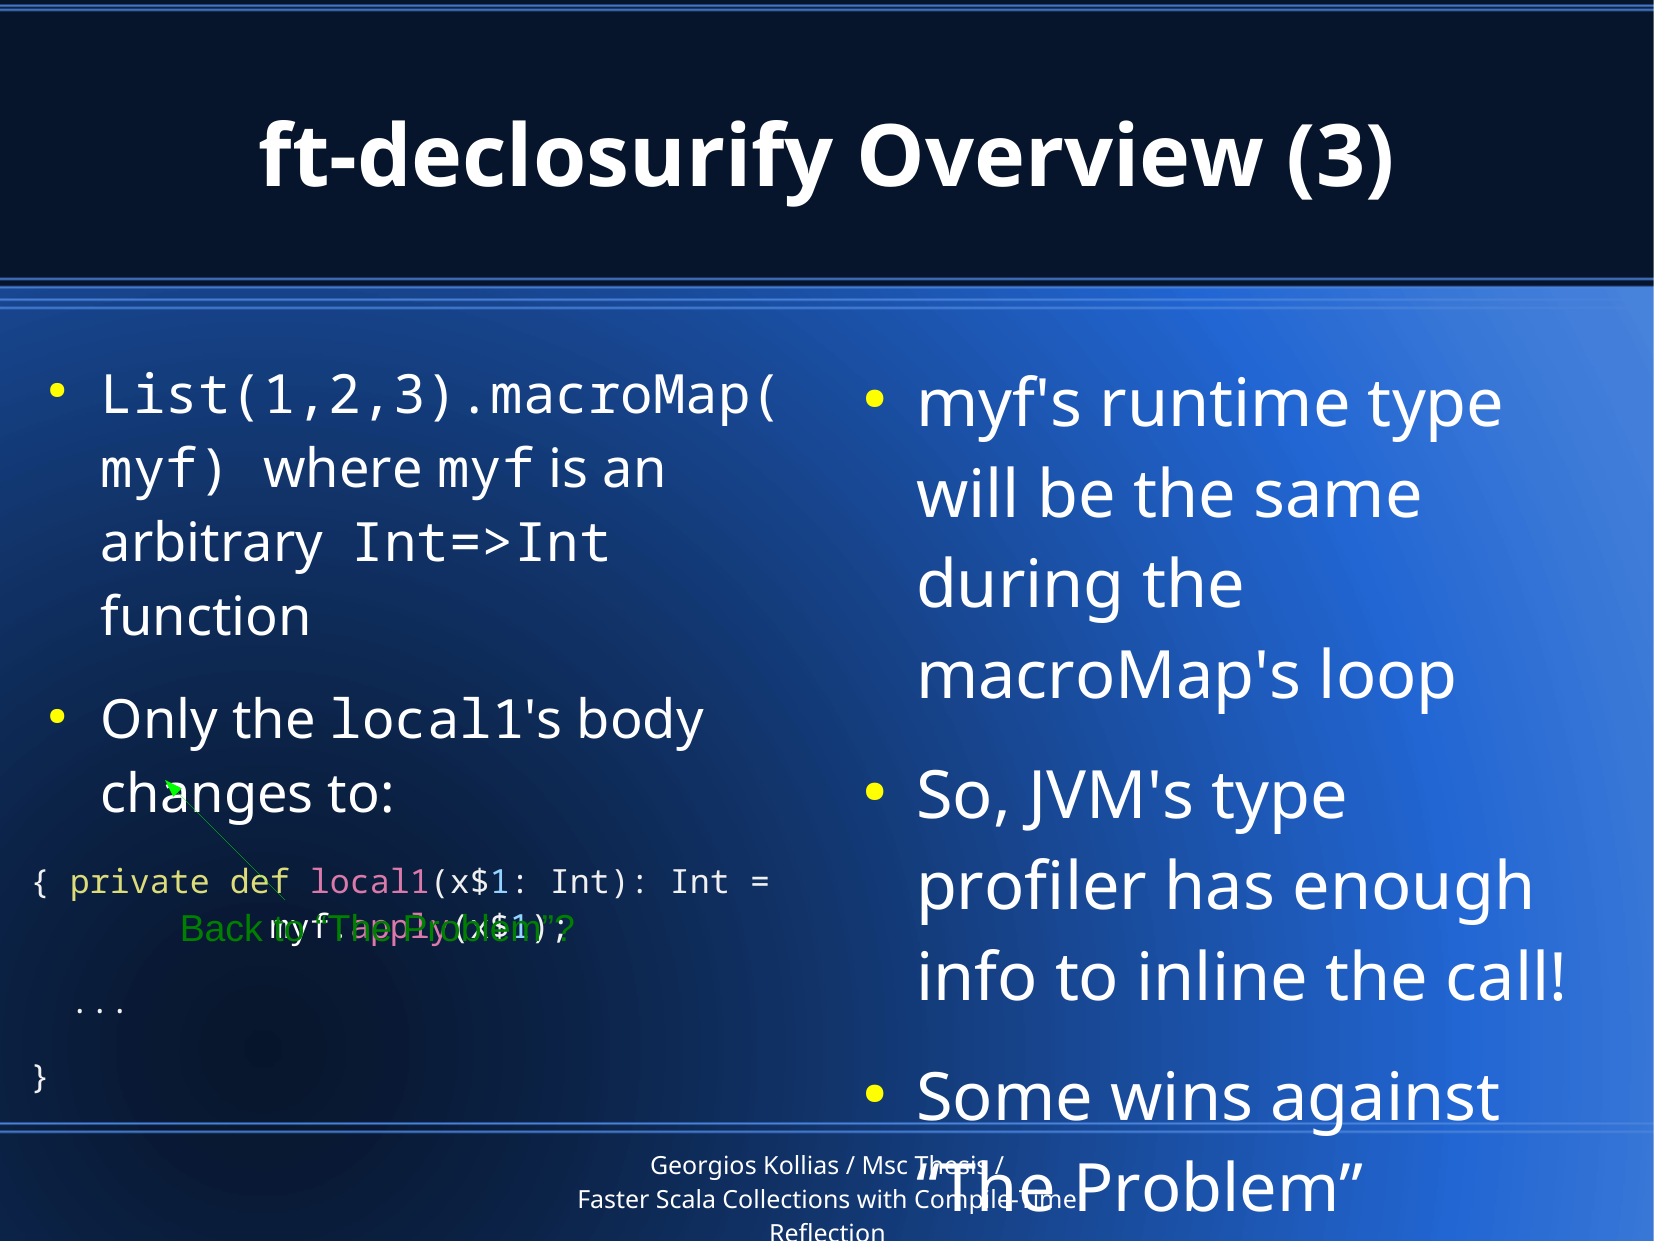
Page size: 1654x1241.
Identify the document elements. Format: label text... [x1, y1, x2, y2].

text_box Back to “The Problem”? [165, 900, 616, 957]
picture [774, 1235, 781, 1241]
picture [774, 1226, 780, 1233]
list List(1,2,3).macroMap(myf) where myf is an arbitrary Int=>Int function Only the local1's body changes to: { private def local1(x$1: Int): Int = myf.apply(x$1); ... } [30, 355, 811, 1075]
picture [874, 1230, 881, 1241]
picture [0, 0, 1654, 1241]
picture [859, 1230, 866, 1240]
title ft-declosurify Overview (3) [82, 49, 1571, 257]
list myf's runtime type will be the same during the macroMap's loop So, JVM's type profiler has enough info to inline the call! Some wins against “The Problem” [845, 355, 1572, 1088]
